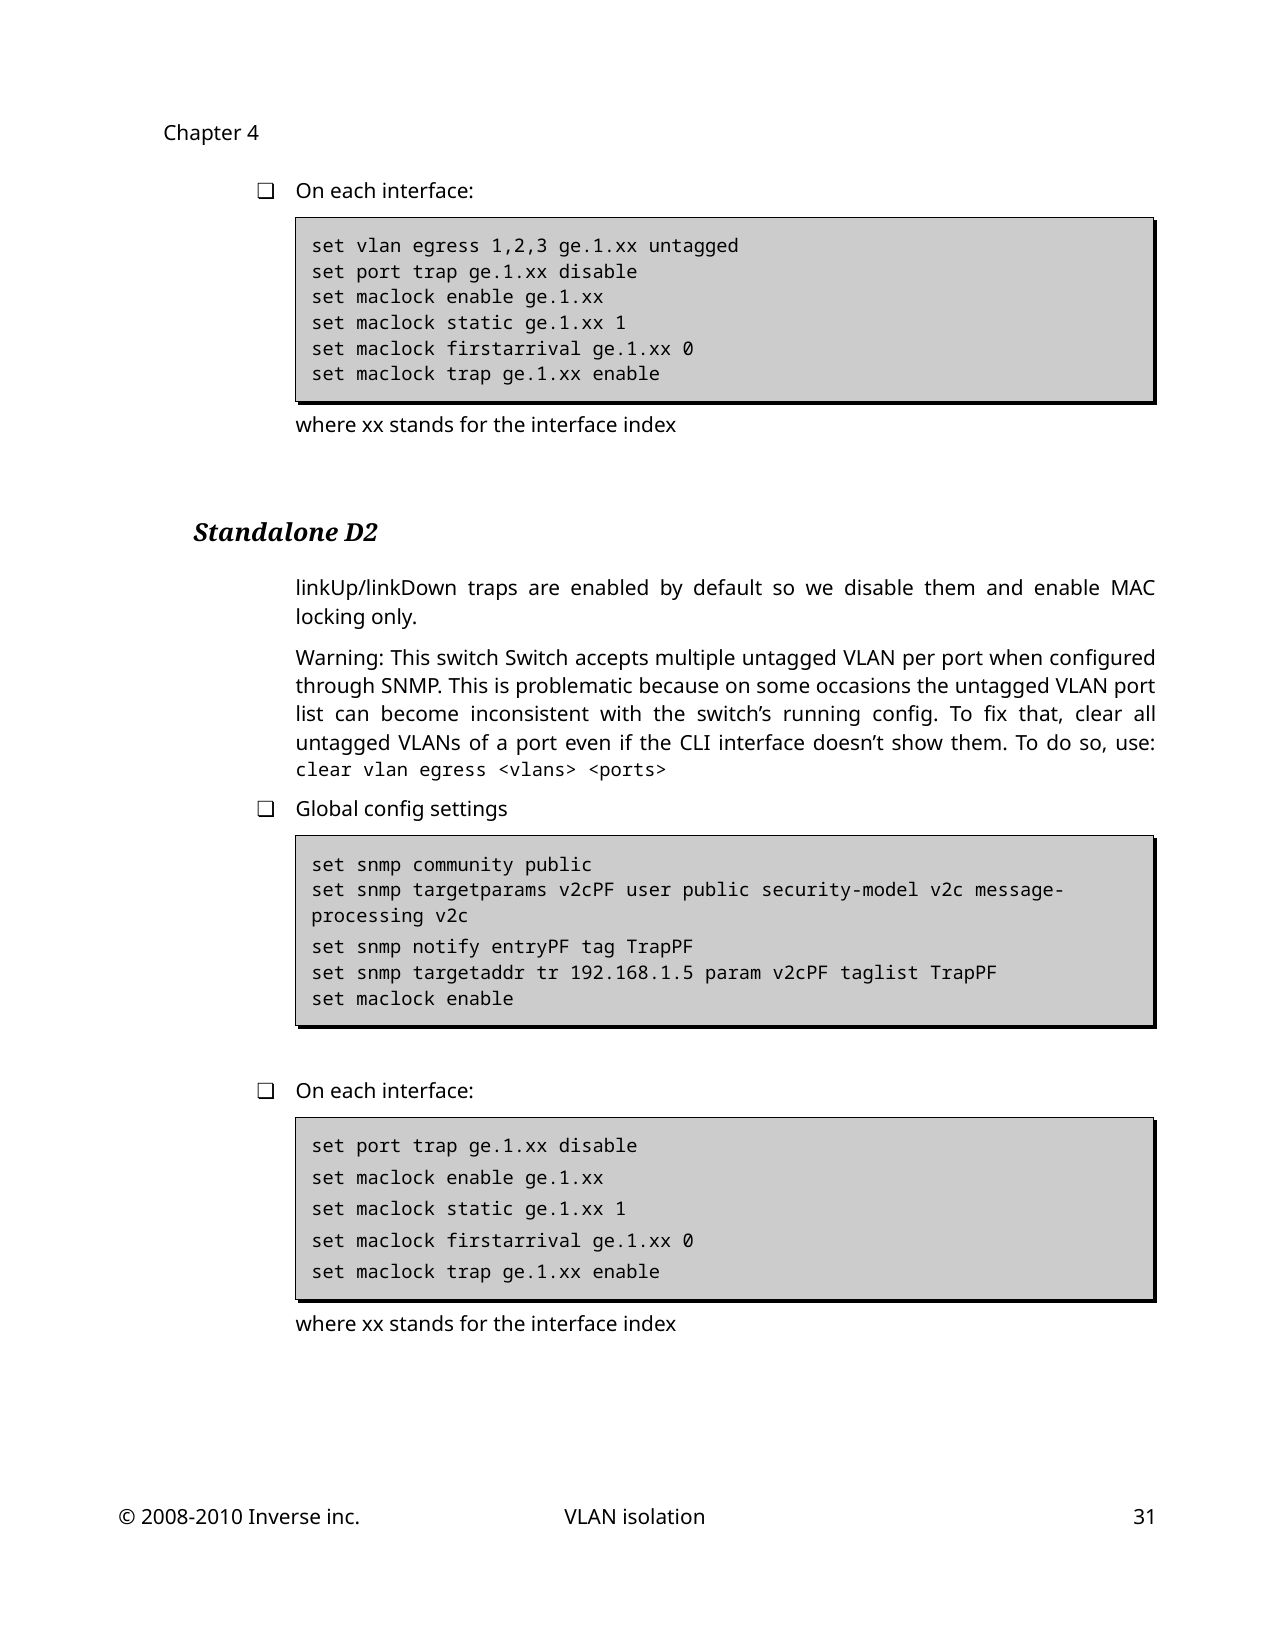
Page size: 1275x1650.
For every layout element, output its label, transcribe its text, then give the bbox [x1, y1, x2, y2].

text Warning: This switch Switch accepts multiple untagged VLAN per port when configured through SNMP. This is problematic because on some occasions the untagged VLAN port list can become inconsistent with the switch’s running config. To fix that, clear all untagged VLANs of a port even if the CLI interface doesn’t show them. To do so, use: clear vlan egress <vlans> <ports> [295, 643, 1157, 782]
text set maclock static ge.1.xx 1 [296, 1180, 1153, 1211]
list ❏ Global config settings [256, 794, 1157, 823]
list ❏ On each interface: [256, 1076, 1157, 1104]
text where xx stands for the interface index [295, 1309, 1157, 1337]
text linkUp/linkDown traps are enabled by default so we disable them and enable MAC locking only. [295, 573, 1157, 630]
text set snmp community public set snmp targetparams v2cPF user public security-model v2c message-processing v2c [296, 836, 1153, 918]
subtitle Standalone D2 [156, 515, 1157, 548]
list ❏ On each interface: [256, 176, 1157, 204]
text set vlan egress 1,2,3 ge.1.xx untagged set port trap ge.1.xx disable set maclock enable ge.1.xx set maclock static ge.1.xx 1 set maclock firstarrival ge.1.xx 0 set maclock trap ge.1.xx enable [296, 218, 1153, 401]
text set maclock enable ge.1.xx [296, 1148, 1153, 1180]
text set maclock firstarrival ge.1.xx 0 [296, 1211, 1153, 1243]
text where xx stands for the interface index [295, 411, 1157, 439]
text set maclock trap ge.1.xx enable [296, 1243, 1153, 1299]
text set port trap ge.1.xx disable [296, 1118, 1153, 1148]
text set snmp notify entryPF tag TrapPF set snmp targetaddr tr 192.168.1.5 param v2cPF taglist TrapPF set maclock enable [296, 918, 1153, 1025]
